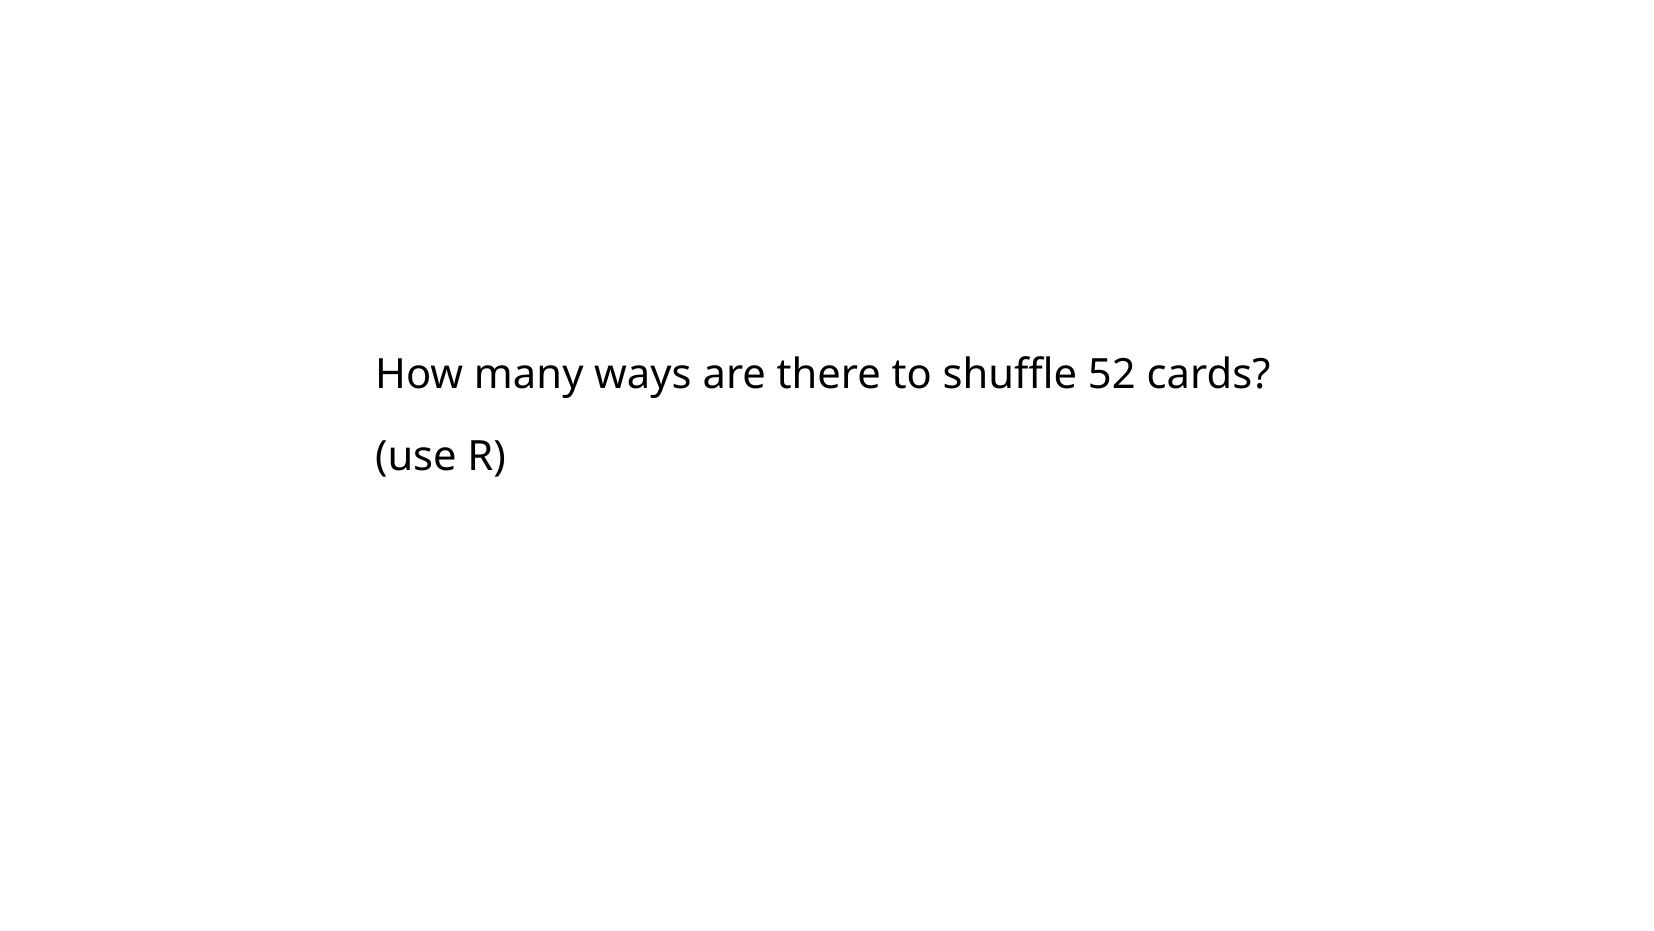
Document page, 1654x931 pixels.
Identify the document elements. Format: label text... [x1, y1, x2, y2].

text_box How many ways are there to shuffle 52 cards? (use R) [360, 336, 1404, 495]
